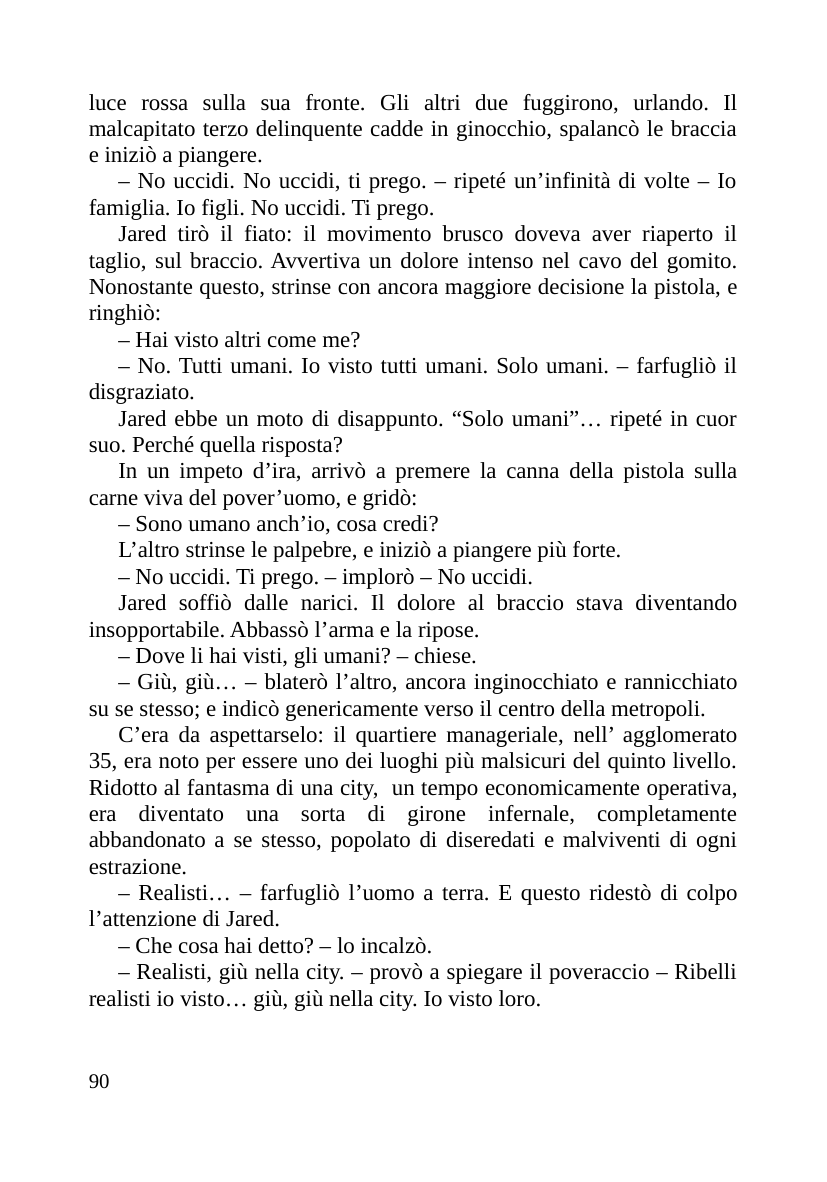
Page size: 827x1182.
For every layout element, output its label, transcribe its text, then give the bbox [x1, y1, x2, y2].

text – No uccidi. Ti prego. – implorò – No uccidi. [88, 563, 738, 589]
text luce rossa sulla sua fronte. Gli altri due fuggirono, urlando. Il malcapitato terzo delinquente cadde in ginocchio, spalancò le braccia e iniziò a piangere. [88, 88, 738, 168]
text – Realisti, giù nella city. – provò a spiegare il poveraccio – Ribelli realisti io visto… giù, giù nella city. Io visto loro. [88, 958, 738, 1011]
text – Dove li hai visti, gli umani? – chiese. [88, 642, 738, 668]
text – No. Tutti umani. Io visto tutti umani. Solo umani. – farfugliò il disgraziato. [88, 352, 738, 405]
text Jared soffiò dalle narici. Il dolore al braccio stava diventando insopportabile. Abbassò l’arma e la ripose. [88, 589, 738, 642]
text L’altro strinse le palpebre, e iniziò a piangere più forte. [88, 537, 738, 563]
text – Realisti… – farfugliò l’uomo a terra. E questo ridestò di colpo l’attenzione di Jared. [88, 879, 738, 932]
text Jared tirò il fiato: il movimento brusco doveva aver riaperto il taglio, sul braccio. Avvertiva un dolore intenso nel cavo del gomito. Nonostante questo, strinse con ancora maggiore decisione la pistola, e ringhiò: [88, 220, 738, 326]
text Jared ebbe un moto di disappunto. “Solo umani”… ripeté in cuor suo. Perché quella risposta? [88, 405, 738, 457]
text – Sono umano anch’io, cosa credi? [88, 510, 738, 537]
text C’era da aspettarselo: il quartiere manageriale, nell’ agglomerato 35, era noto per essere uno dei luoghi più malsicuri del quinto livello. Ridotto al fantasma di una city, un tempo economicamente operativa, era diventato una sorta di girone infernale, completamente abbandonato a se stesso, popolato di diseredati e malviventi di ogni estrazione. [88, 721, 738, 879]
text In un impeto d’ira, arrivò a premere la canna della pistola sulla carne viva del pover’uomo, e gridò: [88, 457, 738, 510]
text – Hai visto altri come me? [88, 326, 738, 352]
text – Che cosa hai detto? – lo incalzò. [88, 932, 738, 958]
text – No uccidi. No uccidi, ti prego. – ripeté un’infinità di volte – Io famiglia. Io figli. No uccidi. Ti prego. [88, 168, 738, 220]
text – Giù, giù… – blaterò l’altro, ancora inginocchiato e rannicchiato su se stesso; e indicò genericamente verso il centro della metropoli. [88, 668, 738, 721]
